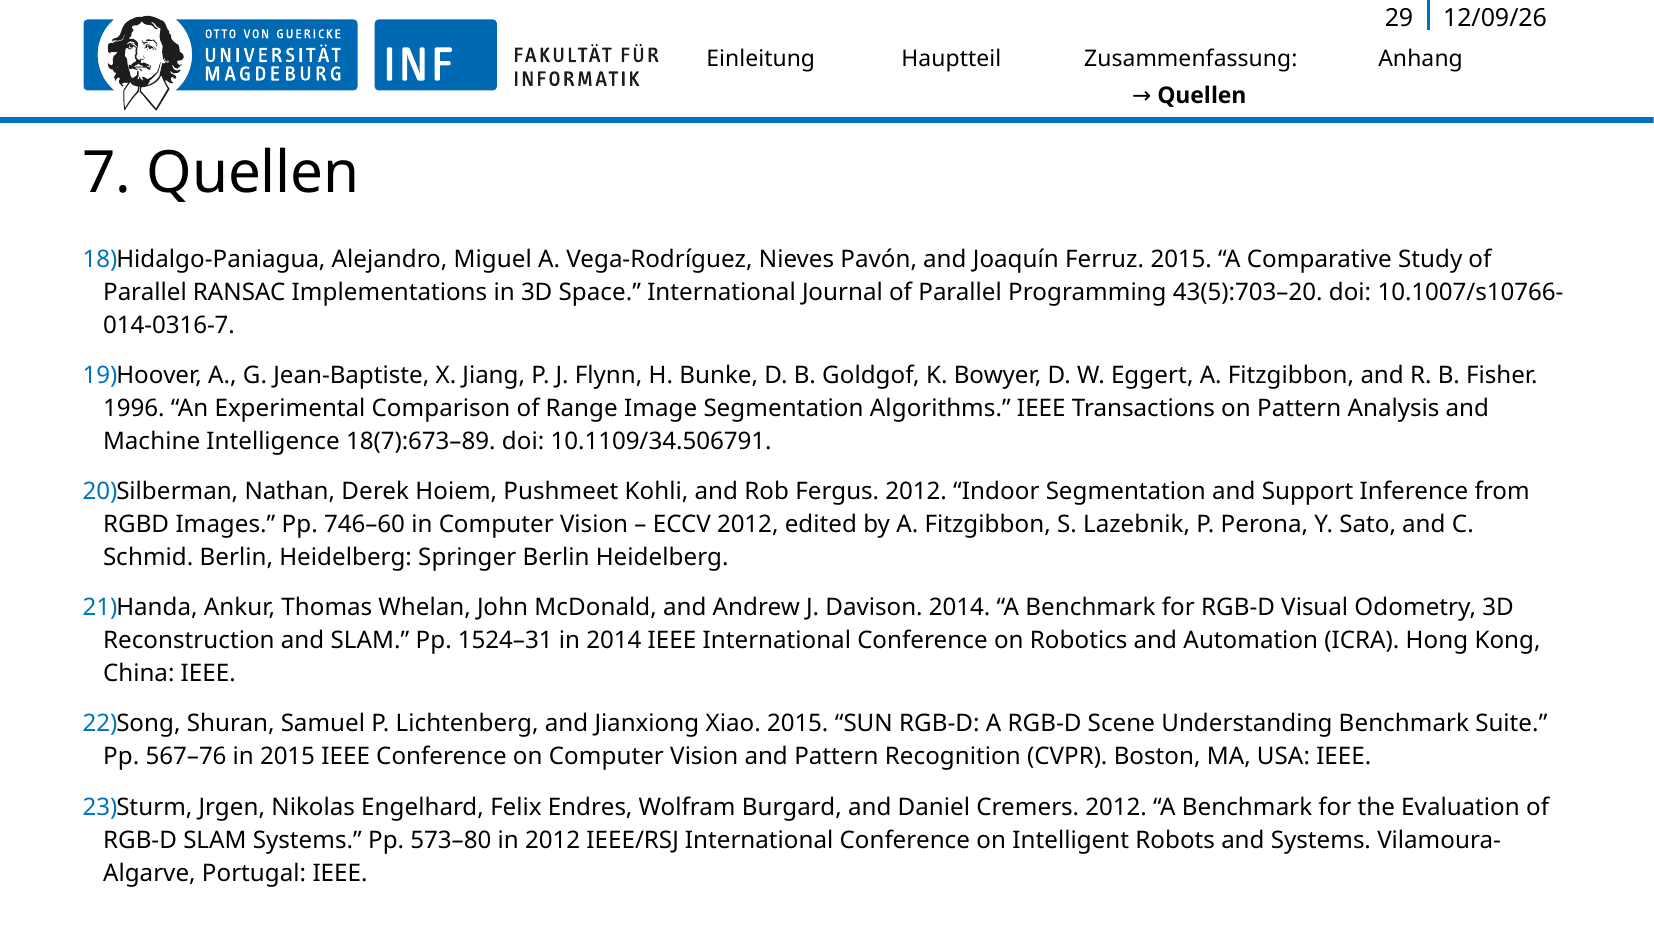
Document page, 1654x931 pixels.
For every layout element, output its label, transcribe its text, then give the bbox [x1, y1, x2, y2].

title 7. Quellen [82, 129, 1571, 211]
list Hidalgo-Paniagua, Alejandro, Miguel A. Vega-Rodríguez, Nieves Pavón, and Joaquín Ferruz. 2015. “A Comparative Study of Parallel RANSAC Implementations in 3D Space.” International Journal of Parallel Programming 43(5):703–20. doi: 10.1007/s10766-014-0316-7. Hoover, A., G. Jean-Baptiste, X. Jiang, P. J. Flynn, H. Bunke, D. B. Goldgof, K. Bowyer, D. W. Eggert, A. Fitzgibbon, and R. B. Fisher. 1996. “An Experimental Comparison of Range Image Segmentation Algorithms.” IEEE Transactions on Pattern Analysis and Machine Intelligence 18(7):673–89. doi: 10.1109/34.506791. Silberman, Nathan, Derek Hoiem, Pushmeet Kohli, and Rob Fergus. 2012. “Indoor Segmentation and Support Inference from RGBD Images.” Pp. 746–60 in Computer Vision – ECCV 2012, edited by A. Fitzgibbon, S. Lazebnik, P. Perona, Y. Sato, and C. Schmid. Berlin, Heidelberg: Springer Berlin Heidelberg. Handa, Ankur, Thomas Whelan, John McDonald, and Andrew J. Davison. 2014. “A Benchmark for RGB-D Visual Odometry, 3D Reconstruction and SLAM.” Pp. 1524–31 in 2014 IEEE International Conference on Robotics and Automation (ICRA). Hong Kong, China: IEEE. Song, Shuran, Samuel P. Lichtenberg, and Jianxiong Xiao. 2015. “SUN RGB-D: A RGB-D Scene Understanding Benchmark Suite.” Pp. 567–76 in 2015 IEEE Conference on Computer Vision and Pattern Recognition (CVPR). Boston, MA, USA: IEEE. Sturm, Jrgen, Nikolas Engelhard, Felix Endres, Wolfram Burgard, and Daniel Cremers. 2012. “A Benchmark for the Evaluation of RGB-D SLAM Systems.” Pp. 573–80 in 2012 IEEE/RSJ International Conference on Intelligent Robots and Systems. Vilamoura-Algarve, Portugal: IEEE. [82, 241, 1571, 901]
